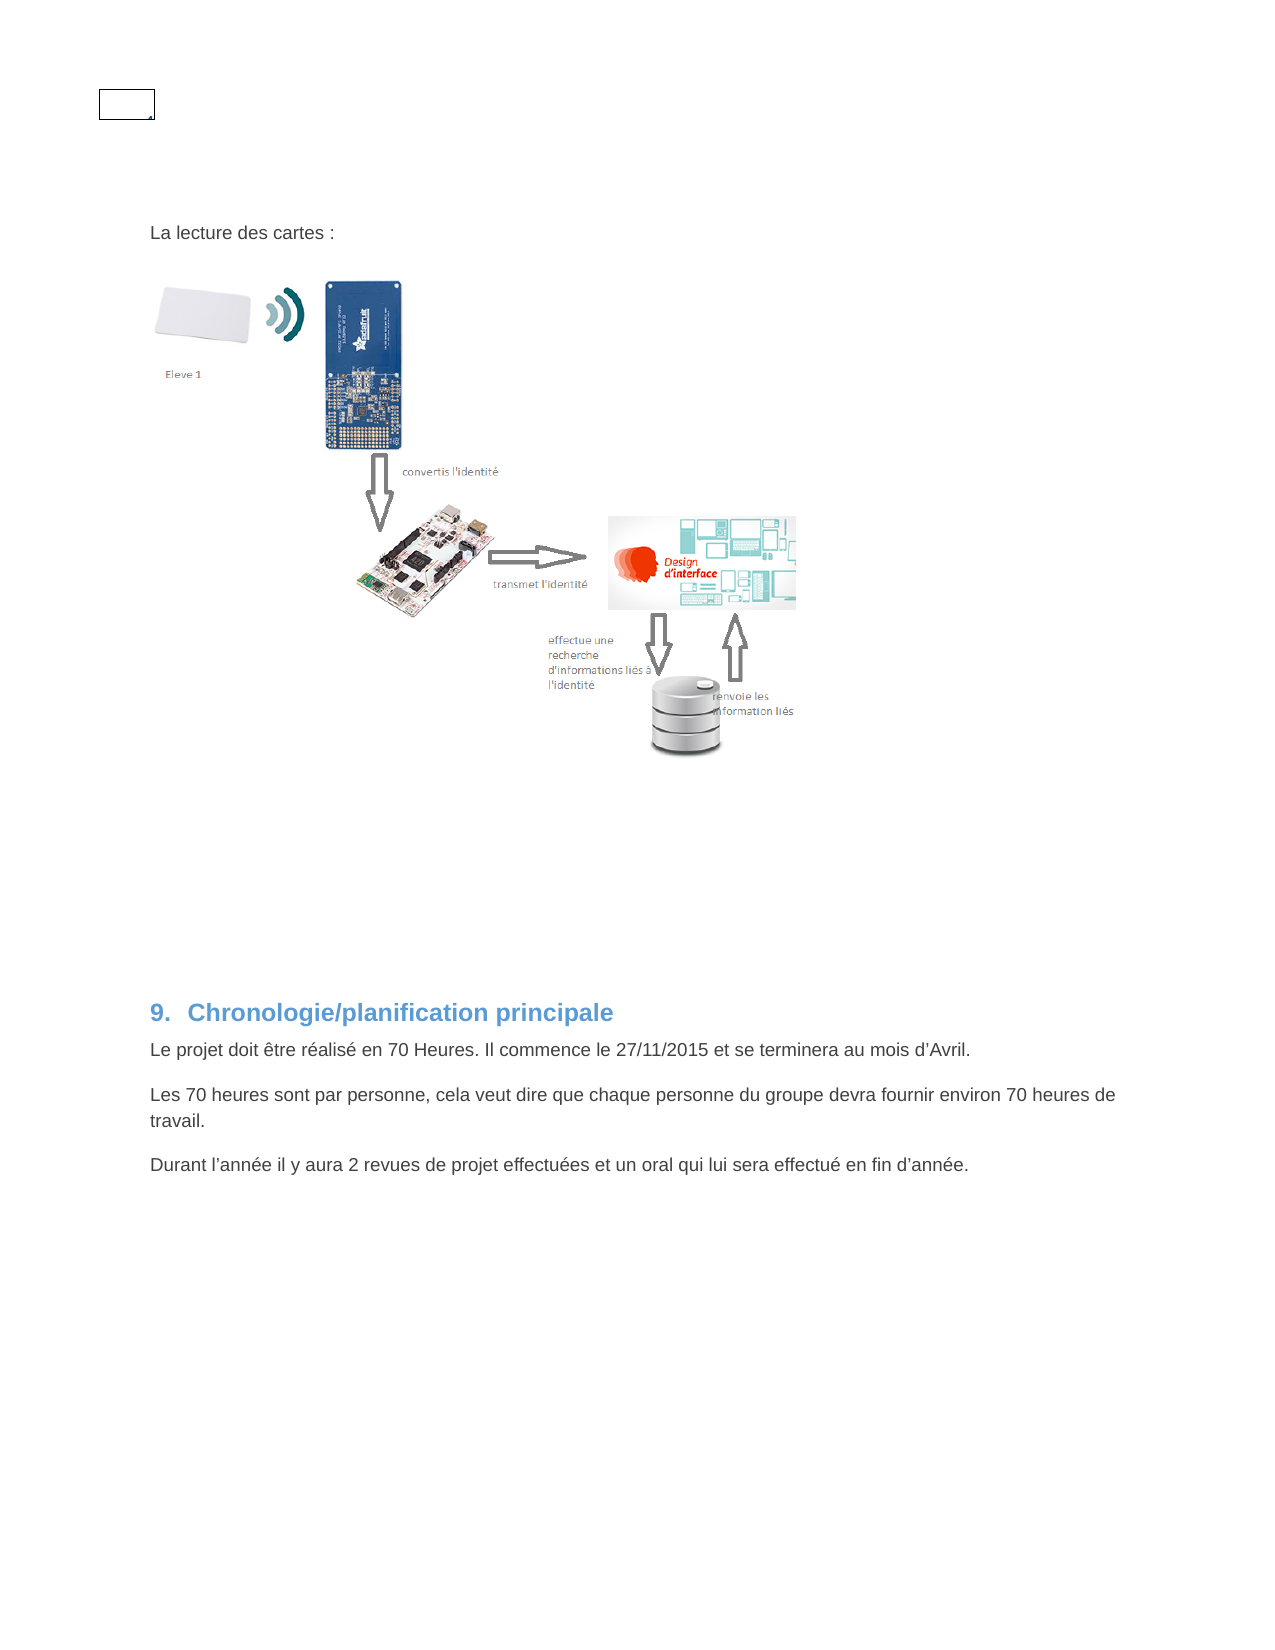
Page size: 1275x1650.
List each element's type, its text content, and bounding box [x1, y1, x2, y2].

text Les 70 heures sont par personne, cela veut dire que chaque personne du groupe devra fournir environ 70 heures de travail. [150, 1084, 1125, 1131]
text Durant l’année il y aura 2 revues de projet effectuées et un oral qui lui sera effectué en fin d’année. [150, 1154, 1125, 1176]
text Le projet doit être réalisé en 70 Heures. Il commence le 27/11/2015 et se terminera au mois d’Avril. [150, 1039, 1125, 1061]
text La lecture des cartes : [150, 222, 1125, 244]
subtitle Chronologie/planification principale [150, 998, 1125, 1027]
